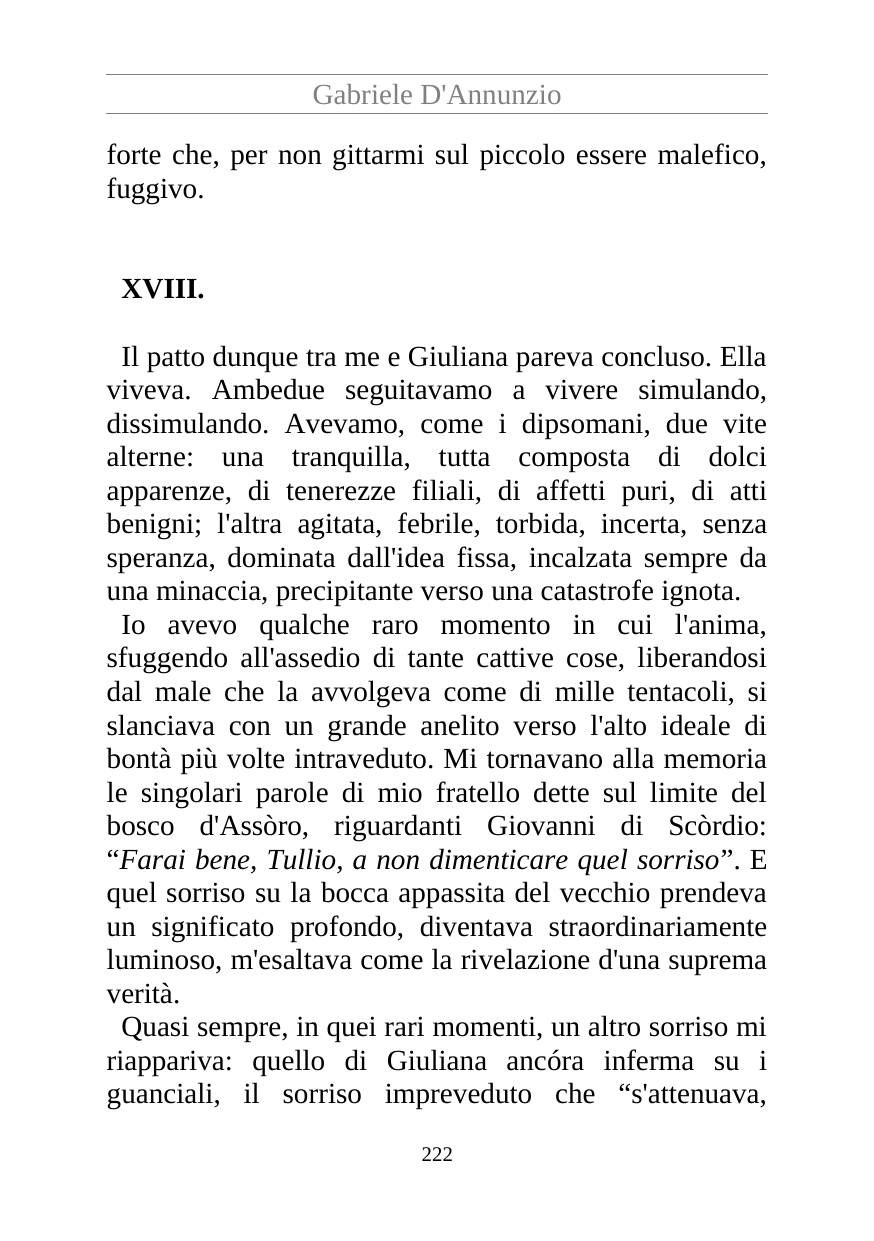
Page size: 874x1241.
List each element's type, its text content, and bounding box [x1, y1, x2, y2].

text forte che, per non gittarmi sul piccolo essere malefico, fuggivo. [106, 137, 768, 204]
text Il patto dunque tra me e Giuliana pareva concluso. Ella viveva. Ambedue seguitavamo a vivere simulando, dissimulando. Avevamo, come i dipsomani, due vite alterne: una tranquilla, tutta composta di dolci apparenze, di tenerezze filiali, di affetti puri, di atti benigni; l'altra agitata, febrile, torbida, incerta, senza speranza, dominata dall'idea fissa, incalzata sempre da una minaccia, precipitante verso una catastrofe ignota. [106, 339, 768, 607]
text Io avevo qualche raro momento in cui l'anima, sfuggendo all'assedio di tante cattive cose, liberandosi dal male che la avvolgeva come di mille tentacoli, si slanciava con un grande anelito verso l'alto ideale di bontà più volte intraveduto. Mi tornavano alla memoria le singolari parole di mio fratello dette sul limite del bosco d'Assòro, riguardanti Giovanni di Scòrdio: “Farai bene, Tullio, a non dimenticare quel sorriso”. E quel sorriso su la bocca appassita del vecchio prendeva un significato profondo, diventava straordinariamente luminoso, m'esaltava come la rivelazione d'una suprema verità. [106, 607, 768, 1009]
text XVIII. [106, 272, 768, 305]
text Quasi sempre, in quei rari momenti, un altro sorriso mi riappariva: quello di Giuliana ancóra inferma su i guanciali, il sorriso impreveduto che “s'attenuava, [106, 1009, 768, 1110]
